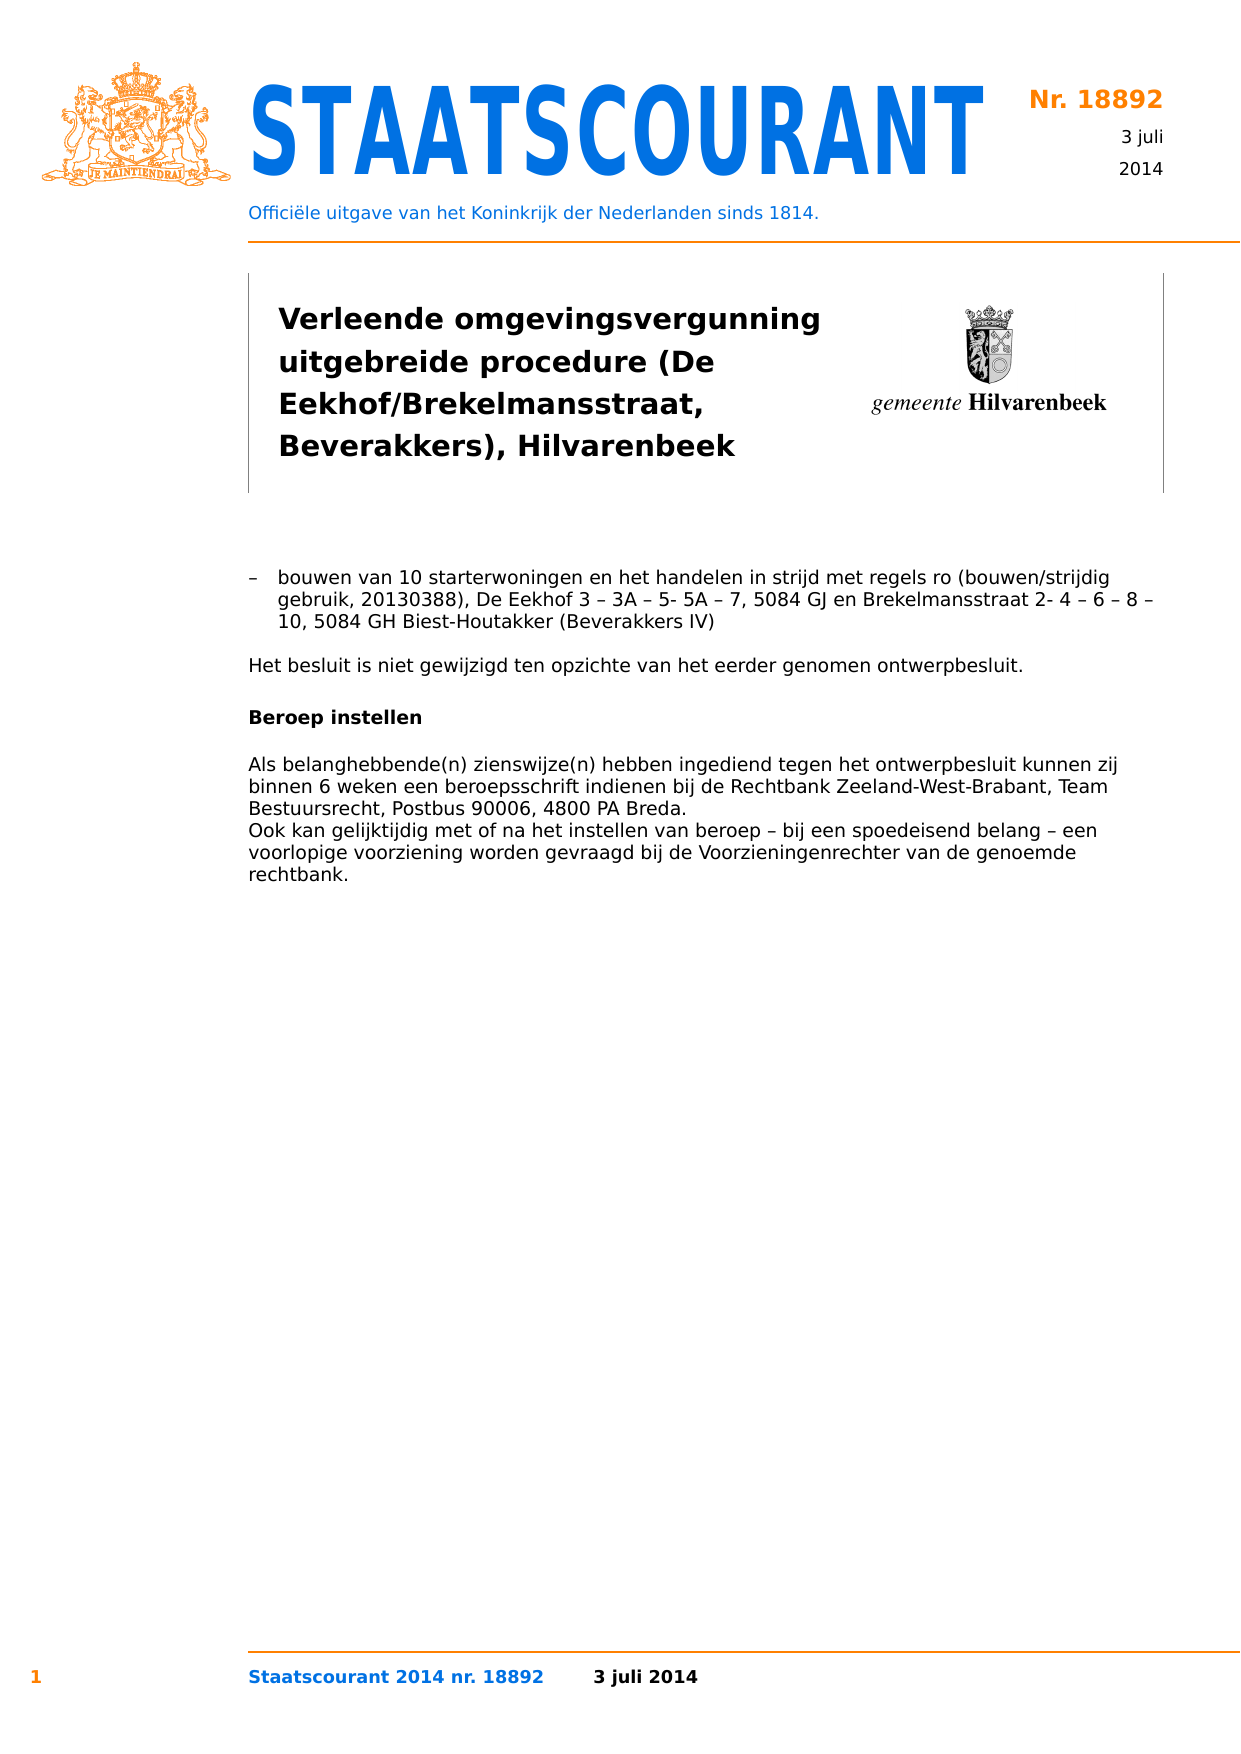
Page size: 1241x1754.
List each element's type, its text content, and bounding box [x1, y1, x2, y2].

table_header [25, 62, 248, 241]
picture [41, 62, 231, 186]
text Als belanghebbende(n) zienswijze(n) hebben ingediend tegen het ontwerpbesluit kunnen zij binnen 6 weken een beroepsschrift indienen bij de Rechtbank Zeeland-West-Brabant, Team Bestuursrecht, Postbus 90006, 4800 PA Breda. [248, 754, 1163, 820]
table_cell 3 juli [998, 121, 1240, 153]
text Ook kan gelijktijdig met of na het instellen van beroep – bij een spoedeisend belang – een voorlopige voorziening worden gevraagd bij de Voorzieningenrechter van de genoemde rechtbank. [248, 820, 1163, 886]
text – bouwen van 10 starterwoningen en het handelen in strijd met regels ro (bouwen/strijdig gebruik, 20130388), De Eekhof 3 – 3A – 5- 5A – 7, 5084 GJ en Brekelmansstraat 2- 4 – 6 – 8 – 10, 5084 GH Biest-Houtakker (Beverakkers IV) [248, 567, 1163, 633]
table_header Nr. 18892 [998, 62, 1240, 121]
table_cell Officiële uitgave van het Koninkrijk der Nederlanden sinds 1814. [248, 203, 1240, 241]
subtitle Verleende omgevingsvergunning uitgebreide procedure (De Eekhof/Brekelmansstraat, Beverakkers), Hilvarenbeek [249, 273, 1163, 493]
table_cell 2014 [998, 153, 1240, 203]
table_header STAATSCOURANT [248, 62, 998, 203]
picture [844, 302, 1134, 415]
subtitle Beroep instellen [248, 707, 1163, 729]
text Het besluit is niet gewijzigd ten opzichte van het eerder genomen ontwerpbesluit. [248, 655, 1163, 677]
